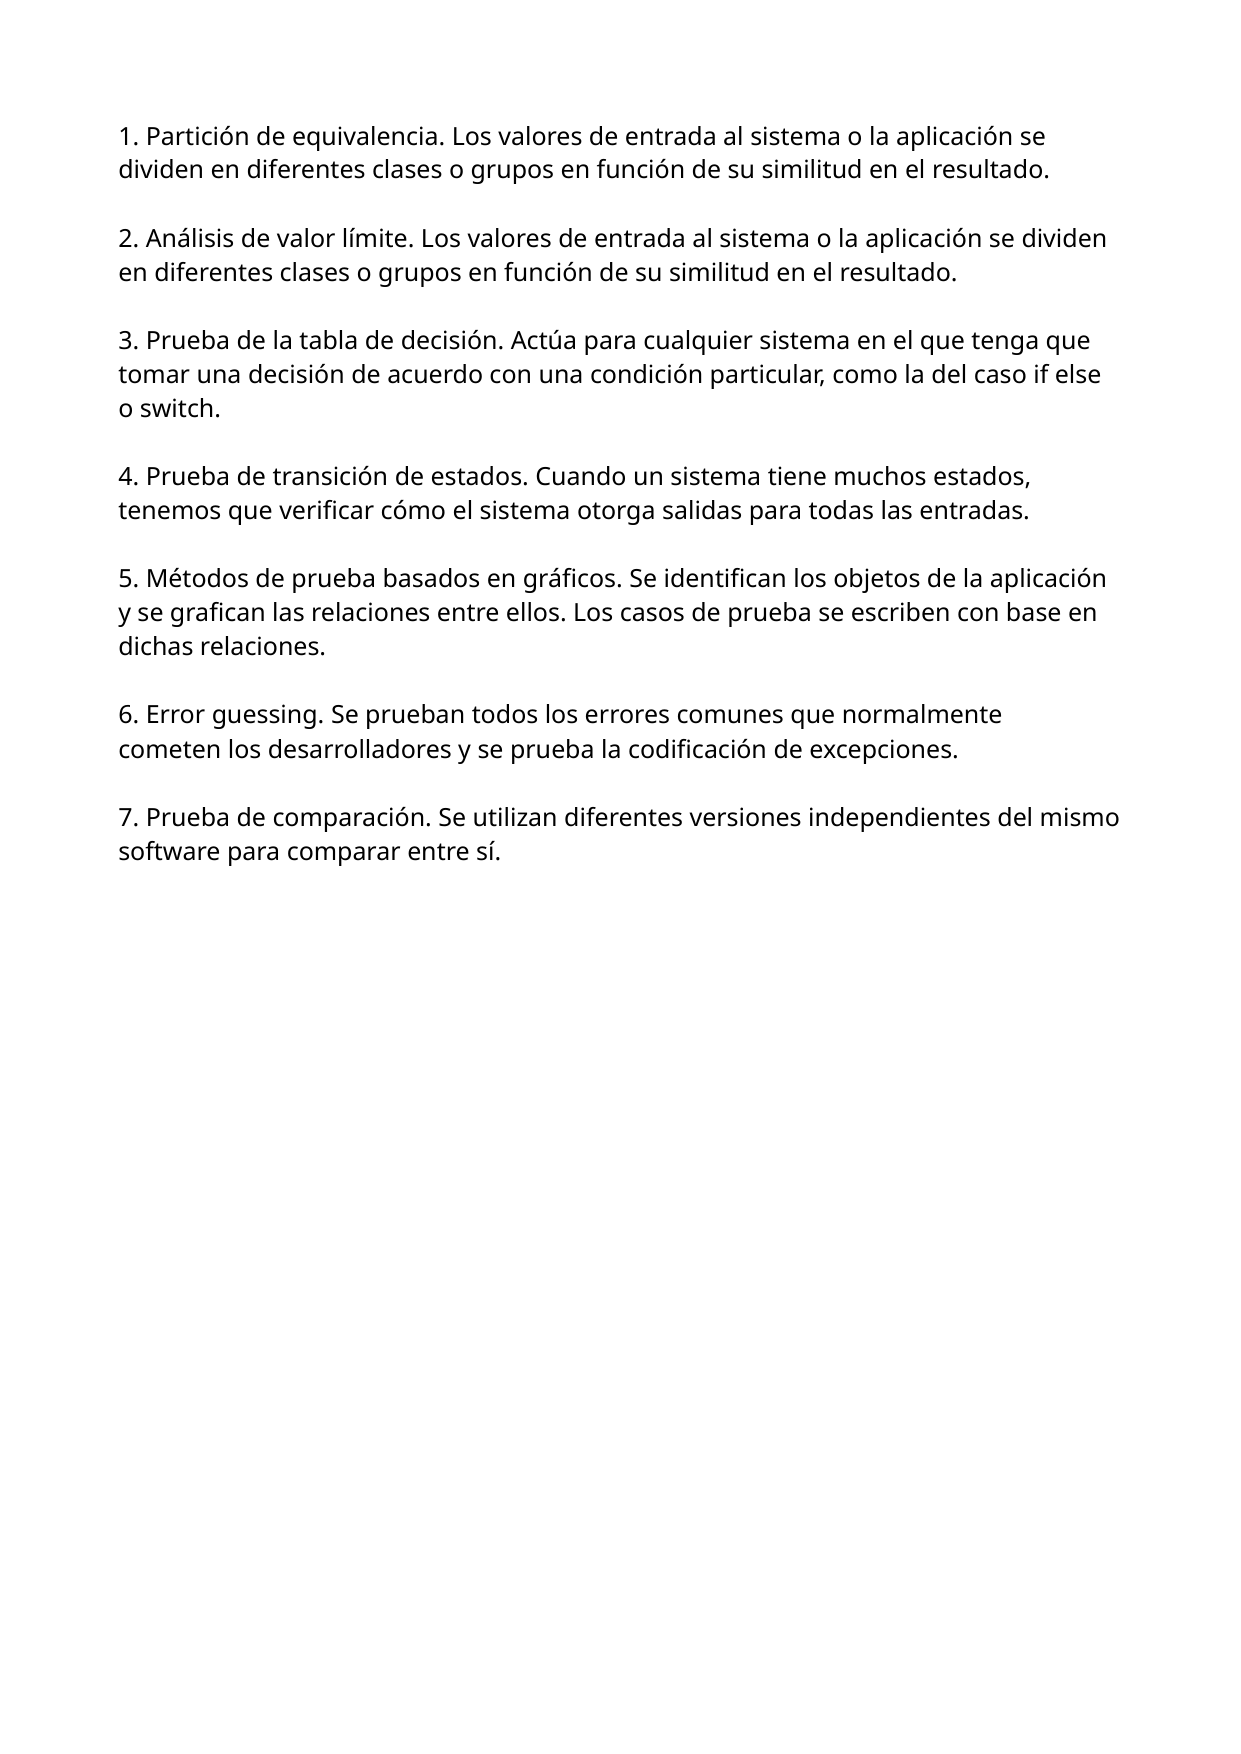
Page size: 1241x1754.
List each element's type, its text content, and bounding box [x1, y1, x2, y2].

text 3. Prueba de la tabla de decisión. Actúa para cualquier sistema en el que tenga que tomar una decisión de acuerdo con una condición particular, como la del caso if else o switch. [118, 322, 1122, 425]
text 1. Partición de equivalencia. Los valores de entrada al sistema o la aplicación se dividen en diferentes clases o grupos en función de su similitud en el resultado. [118, 118, 1122, 186]
text 7. Prueba de comparación. Se utilizan diferentes versiones independientes del mismo software para comparar entre sí. [118, 799, 1122, 867]
text 2. Análisis de valor límite. Los valores de entrada al sistema o la aplicación se dividen en diferentes clases o grupos en función de su similitud en el resultado. [118, 220, 1122, 288]
text cometen los desarrolladores y se prueba la codificación de excepciones. [118, 731, 1122, 765]
text 5. Métodos de prueba basados en gráficos. Se identifican los objetos de la aplicación y se grafican las relaciones entre ellos. Los casos de prueba se escriben con base en dichas relaciones. [118, 561, 1122, 663]
text 4. Prueba de transición de estados. Cuando un sistema tiene muchos estados, tenemos que verificar cómo el sistema otorga salidas para todas las entradas. [118, 459, 1122, 527]
text 6. Error guessing. Se prueban todos los errores comunes que normalmente [118, 697, 1122, 731]
